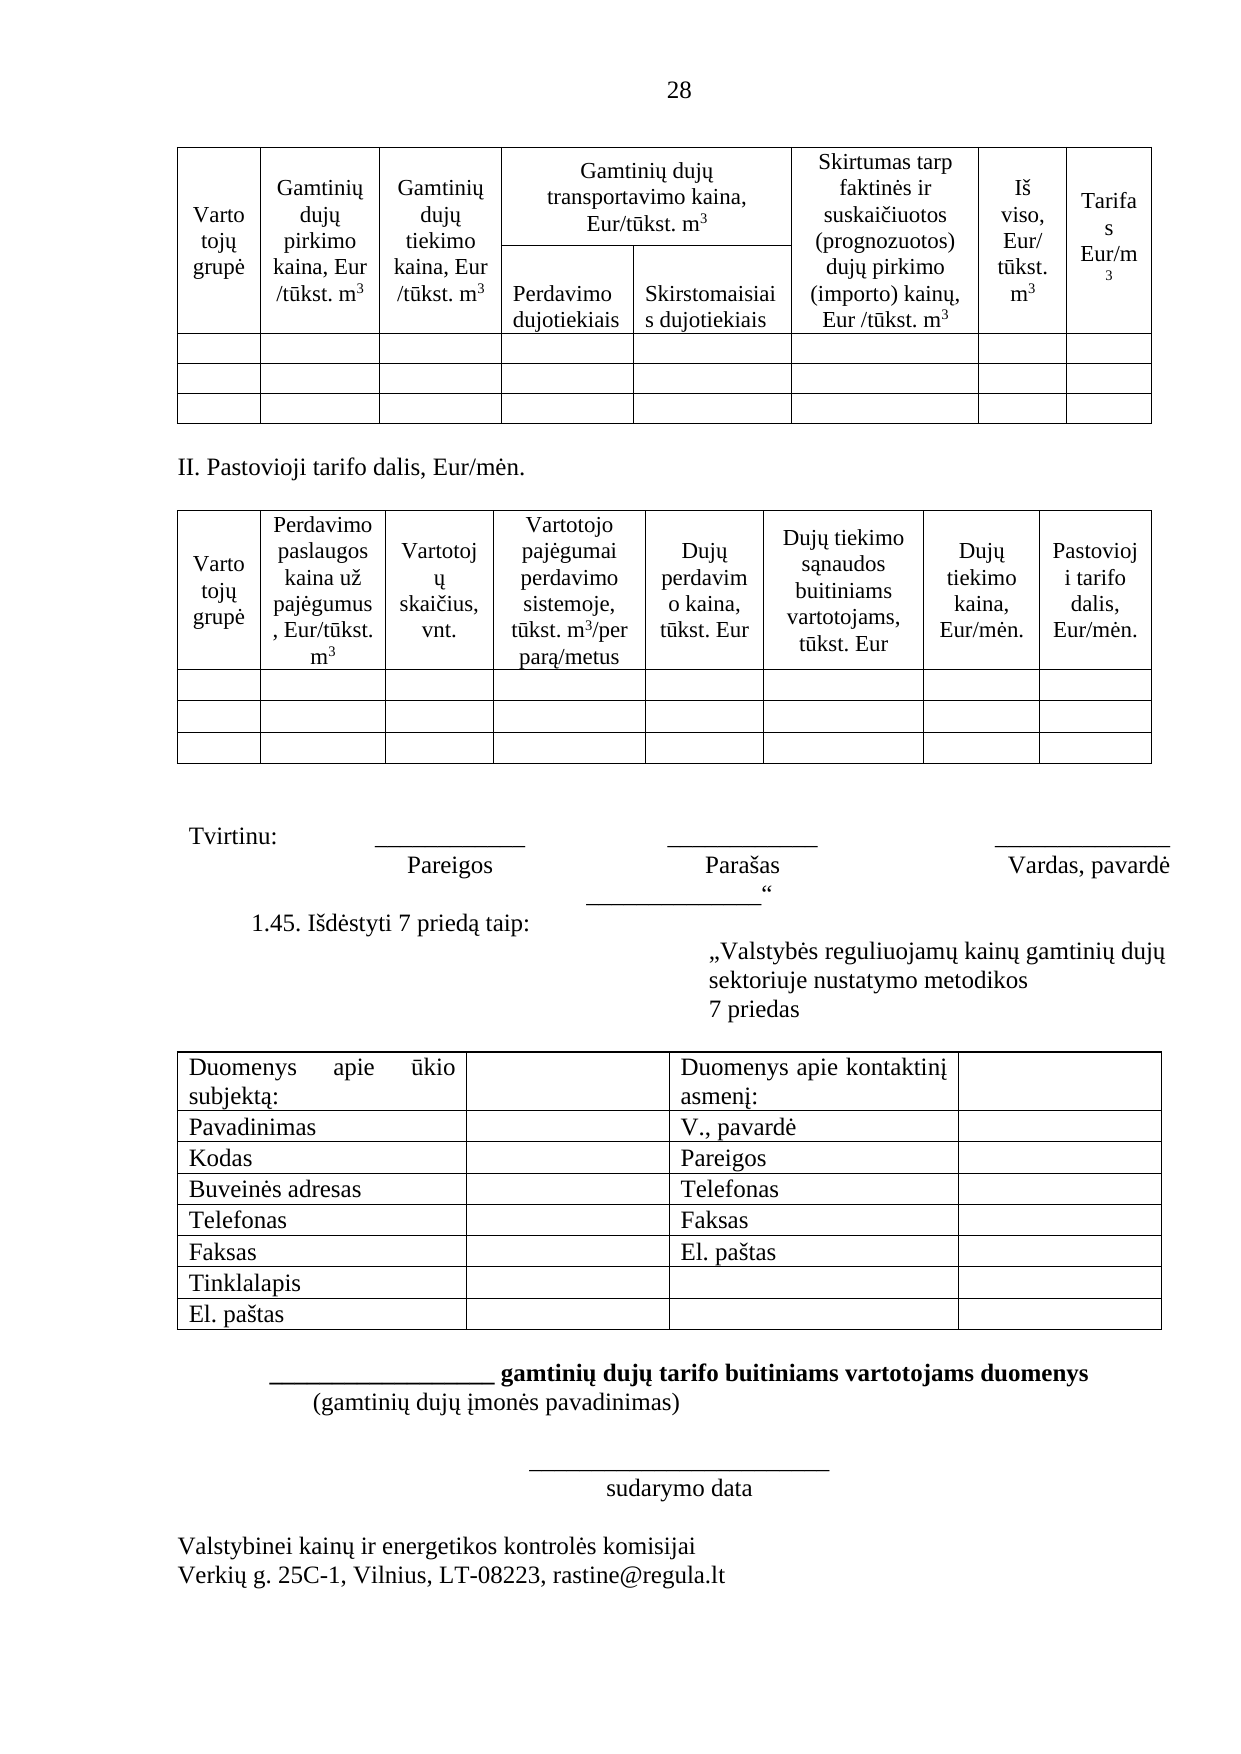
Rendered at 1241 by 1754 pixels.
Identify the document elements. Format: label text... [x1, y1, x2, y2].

table_cell [646, 733, 763, 763]
table_cell [959, 1299, 1161, 1329]
table_cell [494, 670, 645, 700]
table_cell [959, 1267, 1161, 1297]
table_cell [178, 701, 260, 732]
table_cell [502, 394, 633, 423]
table_cell [764, 701, 923, 732]
text 1.45. Išdėstyti 7 priedą taip: [251, 908, 1181, 936]
table_cell [178, 394, 260, 423]
table_cell [959, 1174, 1161, 1204]
table_cell [178, 364, 260, 393]
table_cell Skirstomaisiais dujotiekiais [634, 246, 791, 332]
table_cell Faksas [670, 1205, 958, 1235]
table_cell Buveinės adresas [178, 1174, 466, 1204]
table_cell [959, 1236, 1161, 1266]
table_cell [959, 1142, 1161, 1172]
table_cell [467, 1111, 669, 1141]
table_cell [1067, 364, 1151, 393]
text ______________“ [177, 879, 1181, 908]
table_header Pastovioji tarifo dalis, Eur/mėn. [1040, 511, 1151, 669]
table_cell Telefonas [178, 1205, 466, 1235]
table_header Varto tojų grupė [178, 511, 260, 669]
table_cell [467, 1299, 669, 1329]
table_cell [261, 701, 385, 732]
table_cell [467, 1205, 669, 1235]
table_cell Pareigos [670, 1142, 958, 1172]
table_header ____________ Pareigos [304, 821, 596, 879]
table_cell [792, 394, 978, 423]
table_cell Tinklalapis [178, 1267, 466, 1297]
table_cell [261, 334, 379, 362]
table_cell [386, 733, 493, 763]
table_header [467, 1053, 669, 1110]
table_header Tarifas Eur/m3 [1067, 148, 1151, 332]
table_cell [261, 670, 385, 700]
table_cell [1040, 733, 1151, 763]
table_header [959, 1053, 1161, 1110]
table_header Dujų perdavimo kaina, tūkst. Eur [646, 511, 763, 669]
table_cell [924, 733, 1039, 763]
table_header Perdavimo paslaugos kaina už pajėgumus, Eur/tūkst. m3 [261, 511, 385, 669]
table_cell [924, 701, 1039, 732]
text 7 priedas [709, 994, 1181, 1023]
table_cell [380, 394, 501, 423]
table_cell [386, 670, 493, 700]
table_cell Telefonas [670, 1174, 958, 1204]
table_cell Perdavimo dujotiekiais [502, 246, 633, 332]
table_cell [670, 1267, 958, 1297]
table_cell V., pavardė [670, 1111, 958, 1141]
table_cell [1067, 334, 1151, 362]
table_cell [764, 670, 923, 700]
table_cell [959, 1205, 1161, 1235]
table_cell El. paštas [670, 1236, 958, 1266]
table_cell [467, 1267, 669, 1297]
table_cell [670, 1299, 958, 1329]
table_cell [380, 364, 501, 393]
table_cell [502, 334, 633, 362]
table_cell [979, 334, 1066, 362]
table_header Vartotojų skaičius, vnt. [386, 511, 493, 669]
table_cell [634, 394, 791, 423]
table_cell [979, 364, 1066, 393]
table_header Tvirtinu: [177, 821, 304, 879]
table_cell [494, 733, 645, 763]
text __________________ gamtinių dujų tarifo buitiniams vartotojams duomenys [177, 1358, 1181, 1387]
table_cell [646, 701, 763, 732]
table_header Gamtinių dujų transportavimo kaina, Eur/tūkst. m3 [502, 148, 791, 245]
table_header Iš viso, Eur/tūkst. m3 [979, 148, 1066, 332]
table_cell [959, 1111, 1161, 1141]
table_header Vartotojo pajėgumai perdavimo sistemoje, tūkst. m3/per parą/metus [494, 511, 645, 669]
table_header Varto tojų grupė [178, 148, 260, 332]
text sudarymo data [177, 1473, 1181, 1502]
table_cell [261, 394, 379, 423]
table_cell [386, 701, 493, 732]
table_cell [261, 364, 379, 393]
table_cell [792, 334, 978, 362]
table_cell [1067, 394, 1151, 423]
table_cell [634, 364, 791, 393]
table_cell [178, 670, 260, 700]
table_cell [924, 670, 1039, 700]
table_header Duomenys apie ūkio subjektą: [178, 1053, 466, 1110]
table_cell El. paštas [178, 1299, 466, 1329]
table_cell [502, 364, 633, 393]
table_cell [634, 334, 791, 362]
table_cell [467, 1174, 669, 1204]
table_header Skirtumas tarp faktinės ir suskaičiuotos (prognozuotos) dujų pirkimo (importo) kainų, Eur /tūkst. m3 [792, 148, 978, 332]
text ________________________ [177, 1445, 1181, 1473]
table_cell [178, 334, 260, 362]
text II. Pastovioji tarifo dalis, Eur/mėn. [177, 452, 1181, 481]
table_cell [1040, 670, 1151, 700]
table_header ____________ Parašas [596, 821, 888, 879]
table_cell [1040, 701, 1151, 732]
table_cell [494, 701, 645, 732]
text (gamtinių dujų įmonės pavadinimas) [177, 1387, 1181, 1416]
table_cell Faksas [178, 1236, 466, 1266]
table_header Gamtinių dujų tiekimo kaina, Eur /tūkst. m3 [380, 148, 501, 332]
table_cell [467, 1142, 669, 1172]
table_cell [764, 733, 923, 763]
text Verkių g. 25C-1, Vilnius, LT-08223, rastine@regula.lt [177, 1560, 1181, 1588]
table_cell Pavadinimas [178, 1111, 466, 1141]
table_header Dujų tiekimo sąnaudos buitiniams vartotojams, tūkst. Eur [764, 511, 923, 669]
table_cell [792, 364, 978, 393]
table_header Duomenys apie kontaktinį asmenį: [670, 1053, 958, 1110]
table_cell [467, 1236, 669, 1266]
text sektoriuje nustatymo metodikos [709, 965, 1181, 994]
table_cell [261, 733, 385, 763]
table_cell [979, 394, 1066, 423]
table_cell [646, 670, 763, 700]
table_cell [178, 733, 260, 763]
table_cell [380, 334, 501, 362]
table_header Dujų tiekimo kaina, Eur/mėn. [924, 511, 1039, 669]
text „Valstybės reguliuojamų kainų gamtinių dujų [709, 936, 1181, 965]
table_header ______________ Vardas, pavardė [889, 821, 1181, 879]
text Valstybinei kainų ir energetikos kontrolės komisijai [177, 1531, 1181, 1560]
table_cell Kodas [178, 1142, 466, 1172]
table_header Gamtinių dujų pirkimo kaina, Eur /tūkst. m3 [261, 148, 379, 332]
